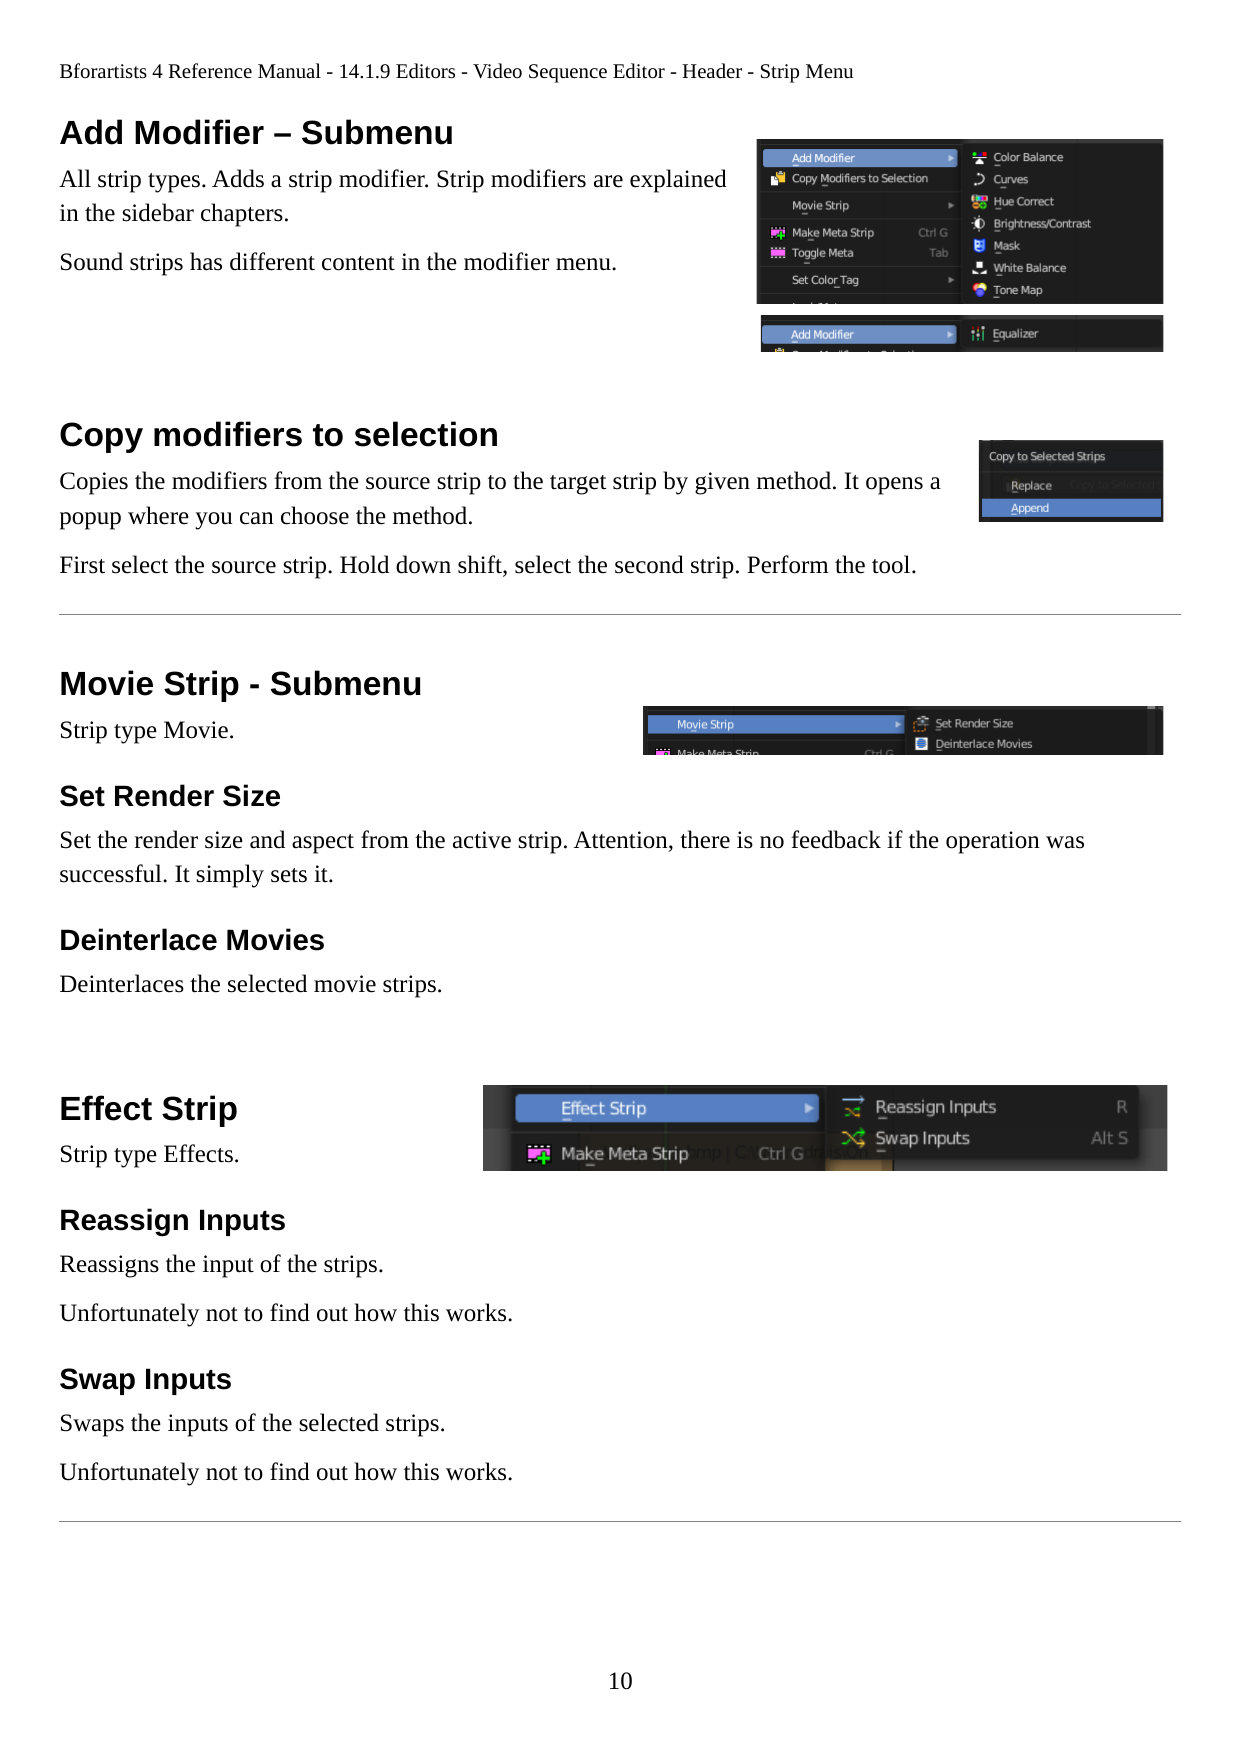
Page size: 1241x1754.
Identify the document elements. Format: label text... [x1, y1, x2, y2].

picture [643, 706, 1164, 755]
subtitle Effect Strip [59, 1088, 483, 1127]
picture [760, 315, 1164, 352]
text Copies the modifiers from the source strip to the target strip by given method. It opens a popup where you can choose the method. [59, 466, 1181, 530]
picture [756, 139, 1164, 304]
text Strip type Movie. [59, 715, 643, 744]
text Sound strips has different content in the modifier menu. [59, 247, 756, 276]
subtitle Add Modifier – Submenu [59, 113, 1181, 151]
subtitle Deinterlace Movies [59, 923, 1181, 957]
subtitle Swap Inputs [59, 1362, 1181, 1396]
picture [483, 1085, 1168, 1171]
text Reassigns the input of the strips. [59, 1249, 1181, 1278]
subtitle Set Render Size [59, 779, 1181, 813]
text Deinterlaces the selected movie strips. [59, 969, 1181, 998]
text Unfortunately not to find out how this works. [59, 1457, 1181, 1486]
subtitle Copy modifiers to selection [59, 415, 1181, 454]
picture [978, 440, 1164, 522]
text Strip type Effects. [59, 1139, 483, 1168]
text All strip types. Adds a strip modifier. Strip modifiers are explained in the sidebar chapters. [59, 164, 756, 227]
subtitle Reassign Inputs [59, 1203, 1181, 1237]
text First select the source strip. Hold down shift, select the second strip. Perform the tool. [59, 550, 1181, 579]
text Unfortunately not to find out how this works. [59, 1298, 1181, 1327]
text Set the render size and aspect from the active strip. Attention, there is no feedback if the operation was successful. It simply sets it. [59, 825, 1181, 888]
subtitle [1168, 1088, 1181, 1127]
text Swaps the inputs of the selected strips. [59, 1408, 1181, 1437]
subtitle Movie Strip - Submenu [59, 664, 1181, 703]
text [1164, 715, 1181, 744]
